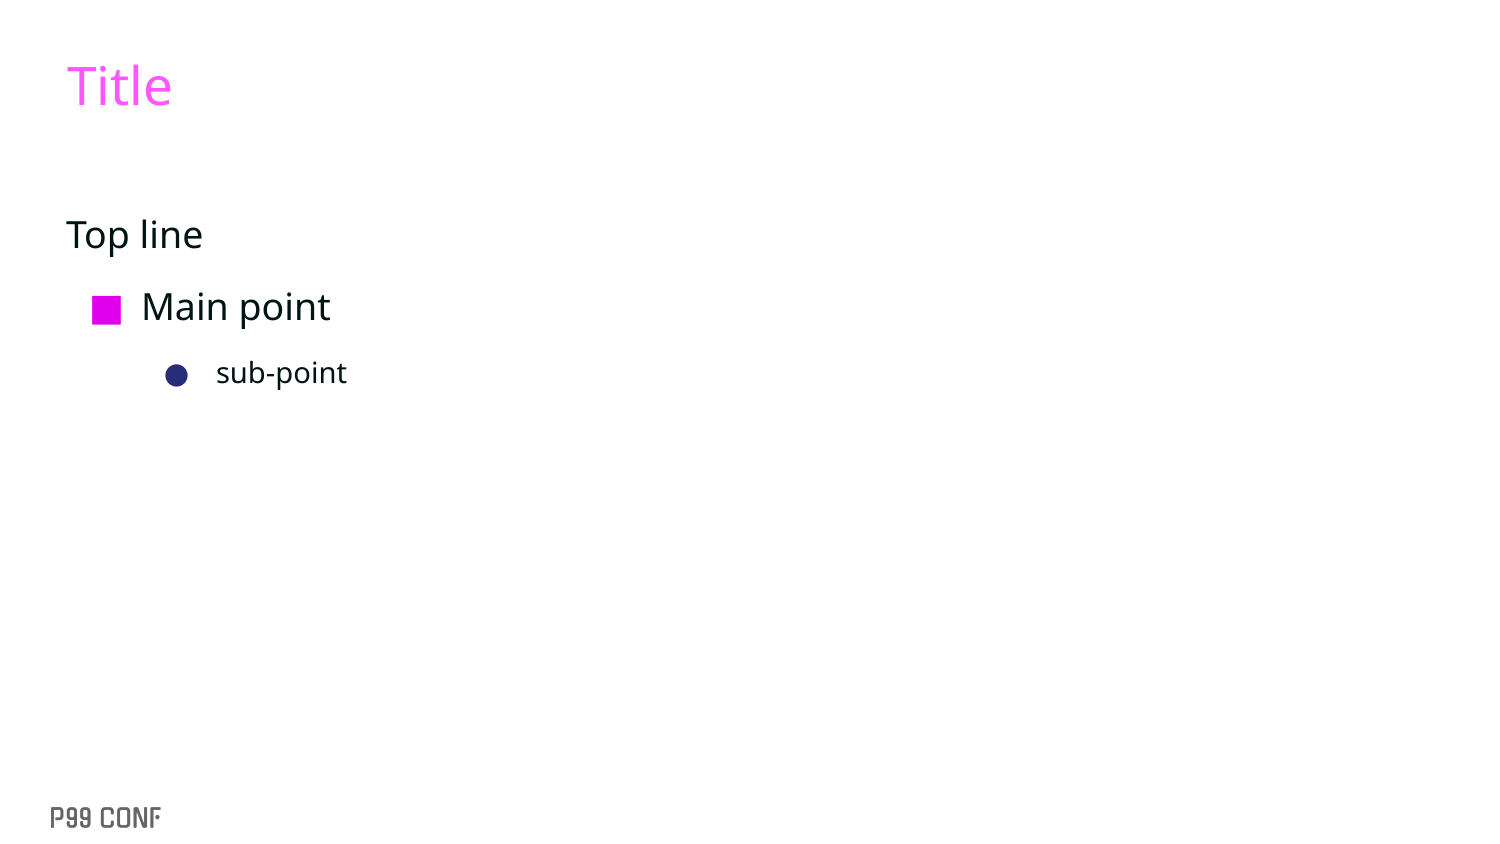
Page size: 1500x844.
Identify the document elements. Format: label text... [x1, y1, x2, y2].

title Title [52, 37, 1451, 132]
list Top line Main point sub-point [51, 189, 1449, 750]
picture [51, 807, 161, 828]
